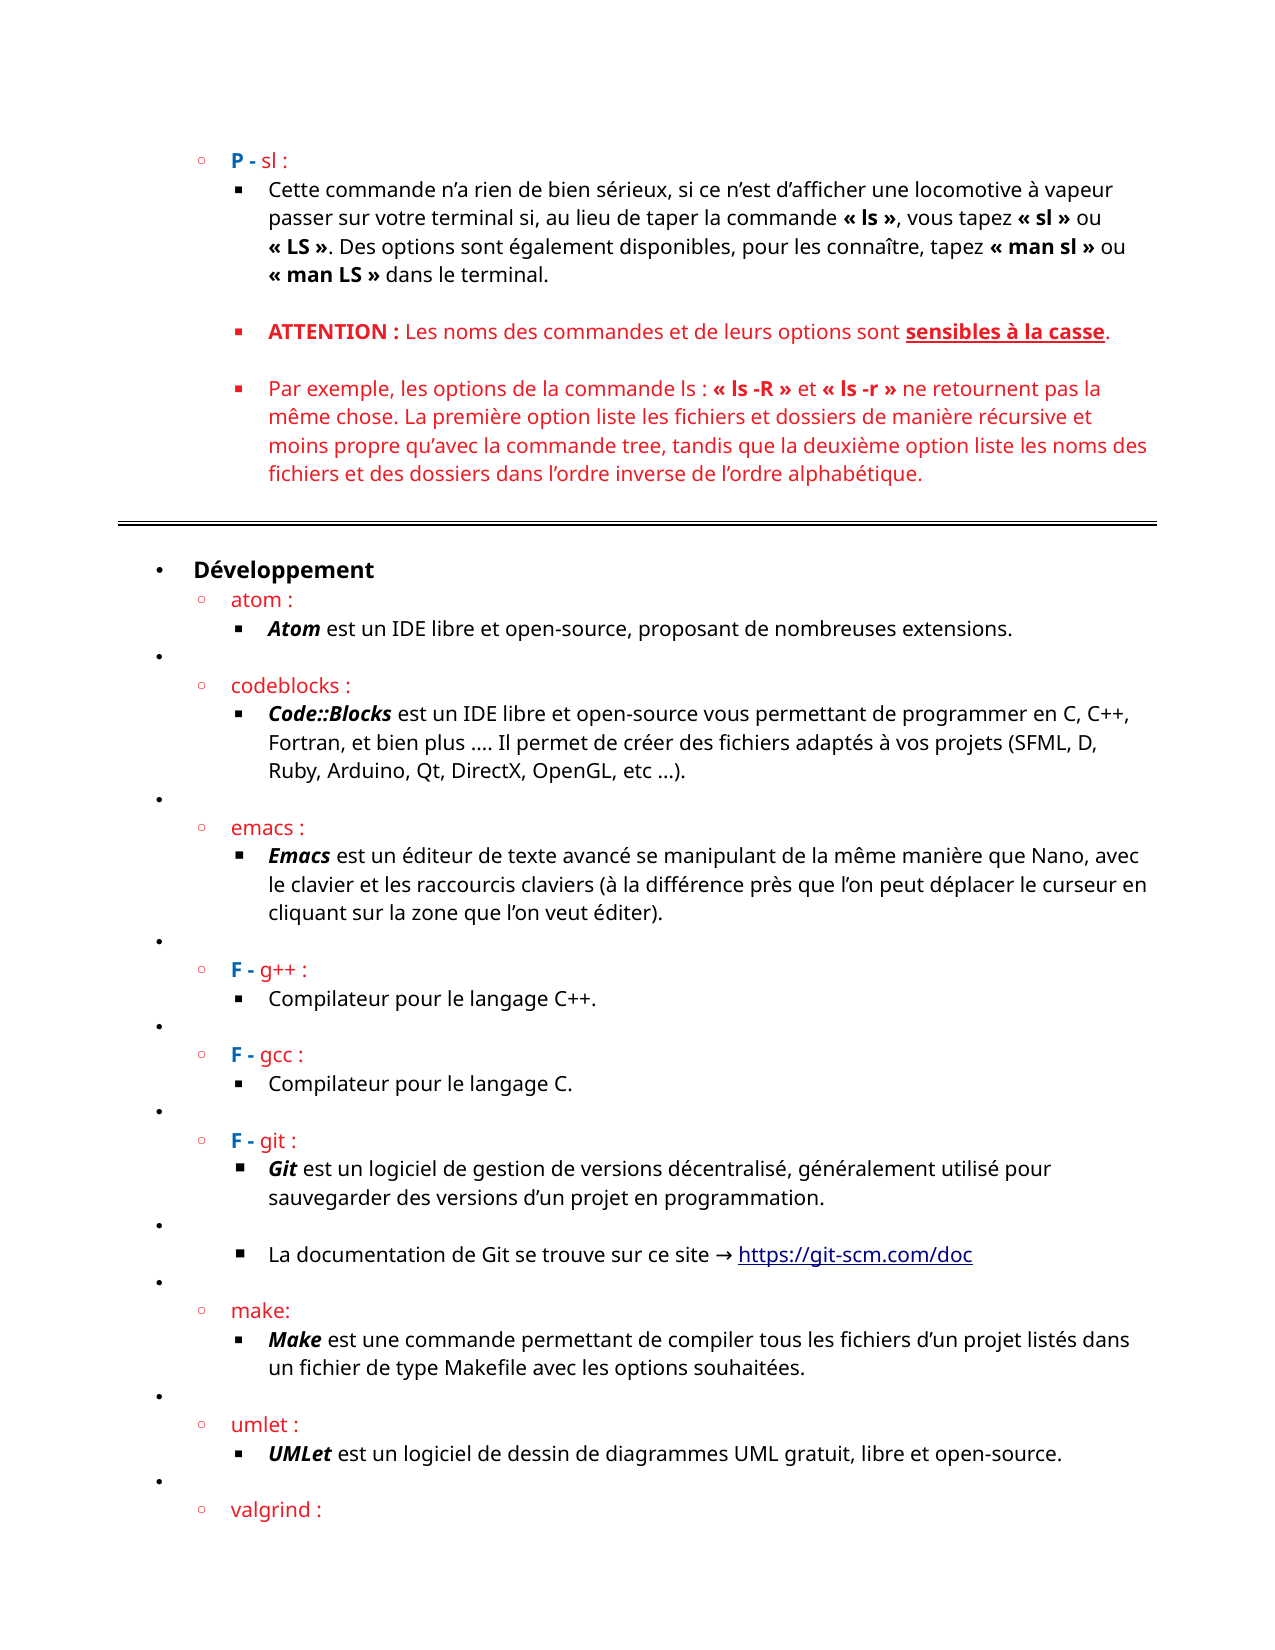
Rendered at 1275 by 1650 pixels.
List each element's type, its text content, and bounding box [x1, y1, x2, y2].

list F - gcc : [193, 1041, 1157, 1069]
list UMLet est un logiciel de dessin de diagrammes UML gratuit, libre et open-source. [231, 1439, 1157, 1467]
list Make est une commande permettant de compiler tous les fichiers d’un projet listés dans un fichier de type Makefile avec les options souhaitées. [231, 1325, 1157, 1382]
list ATTENTION : Les noms des commandes et de leurs options sont sensibles à la casse. [231, 317, 1157, 346]
list Compilateur pour le langage C. [231, 1069, 1157, 1097]
list valgrind : [193, 1496, 1157, 1524]
list Emacs est un éditeur de texte avancé se manipulant de la même manière que Nano, avec le clavier et les raccourcis claviers (à la différence près que l’on peut déplacer le curseur en cliquant sur la zone que l’on veut éditer). [231, 842, 1157, 927]
list Compilateur pour le langage C++. [231, 984, 1157, 1012]
list Cette commande n’a rien de bien sérieux, si ce n’est d’afficher une locomotive à vapeur passer sur votre terminal si, au lieu de taper la commande « ls », vous tapez « sl » ou « LS ». Des options sont également disponibles, pour les connaître, tapez « man sl » ou « man LS » dans le terminal. [231, 175, 1157, 289]
list Par exemple, les options de la commande ls : « ls -R » et « ls -r » ne retournent pas la même chose. La première option liste les fichiers et dossiers de manière récursive et moins propre qu’avec la commande tree, tandis que la deuxième option liste les noms des fichiers et des dossiers dans l’ordre inverse de l’ordre alphabétique. [231, 374, 1157, 488]
list F - git : [193, 1126, 1157, 1154]
list F - g++ : [193, 955, 1157, 984]
list Code::Blocks est un IDE libre et open-source vous permettant de programmer en C, C++, Fortran, et bien plus …. Il permet de créer des fichiers adaptés à vos projets (SFML, D, Ruby, Arduino, Qt, DirectX, OpenGL, etc …). [231, 699, 1157, 785]
list codeblocks : [193, 671, 1157, 699]
list emacs : [193, 813, 1157, 842]
list La documentation de Git se trouve sur ce site → https://git-scm.com/doc [231, 1240, 1157, 1268]
list umlet : [193, 1410, 1157, 1439]
list make: [193, 1297, 1157, 1325]
list Développement [156, 554, 1157, 586]
list Atom est un IDE libre et open-source, proposant de nombreuses extensions. [231, 614, 1157, 642]
list atom : [193, 586, 1157, 614]
list Git est un logiciel de gestion de versions décentralisé, généralement utilisé pour sauvegarder des versions d’un projet en programmation. [231, 1154, 1157, 1211]
list P - sl : [193, 147, 1157, 175]
